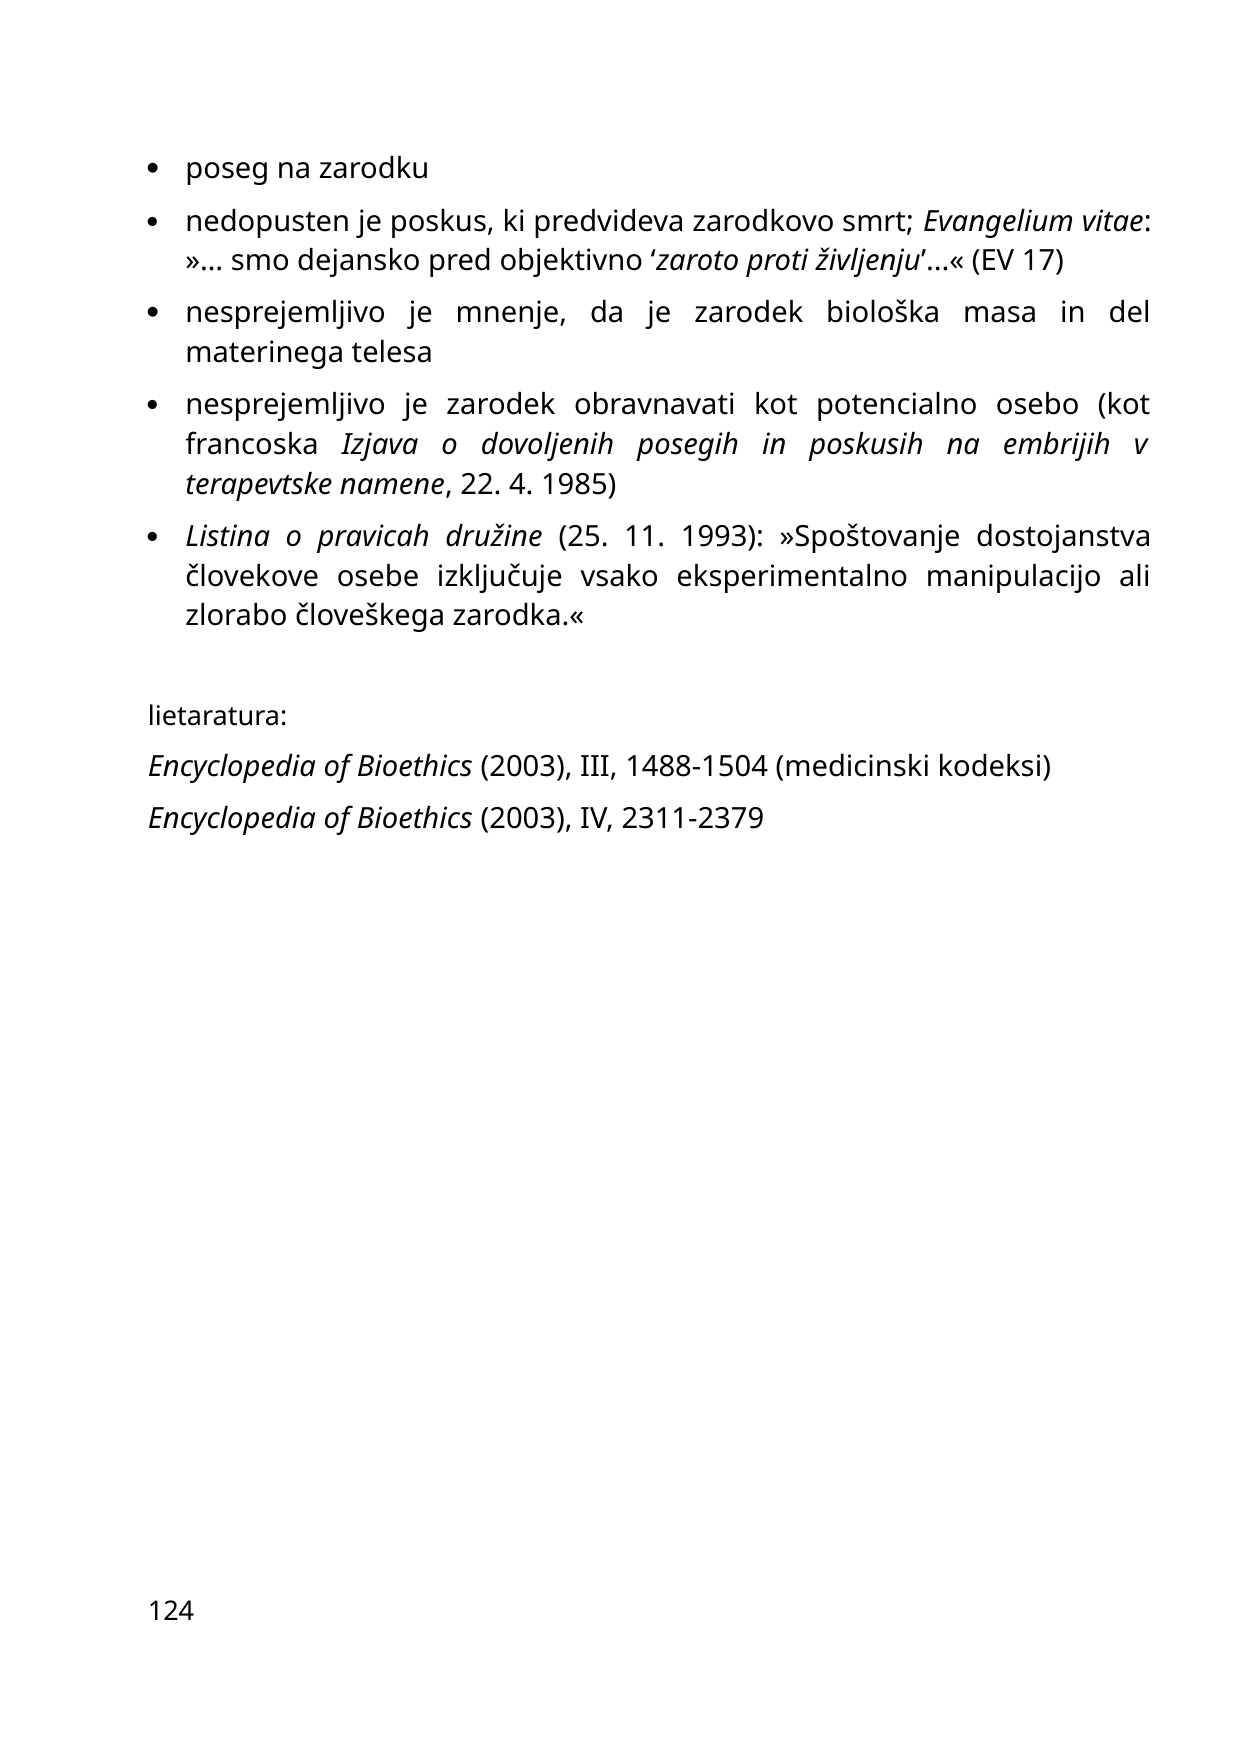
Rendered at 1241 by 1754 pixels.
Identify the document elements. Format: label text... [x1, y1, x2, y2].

text Encyclopedia of Bioethics (2003), III, 1488-1504 (medicinski kodeksi) [148, 746, 1152, 785]
list nesprejemljivo je zarodek obravnavati kot potencialno osebo (kot francoska Izjava o dovoljenih posegih in poskusih na embrijih v terapevtske namene, 22. 4. 1985) [148, 384, 1152, 503]
list Listina o pravicah družine (25. 11. 1993): »Spoštovanje dostojanstva človekove osebe izključuje vsako eksperimentalno manipulacijo ali zlorabo človeškega zarodka.« [148, 515, 1152, 634]
text Encyclopedia of Bioethics (2003), IV, 2311-2379 [148, 798, 1152, 837]
text lietaratura: [148, 696, 1152, 733]
list nesprejemljivo je mnenje, da je zarodek biološka masa in del materinega telesa [148, 292, 1152, 371]
list nedopusten je poskus, ki predvideva zarodkovo smrt; Evangelium vitae: »… smo dejansko pred objektivno ‘zaroto proti življenju’...« (EV 17) [148, 200, 1152, 279]
list poseg na zarodku [148, 148, 1152, 187]
